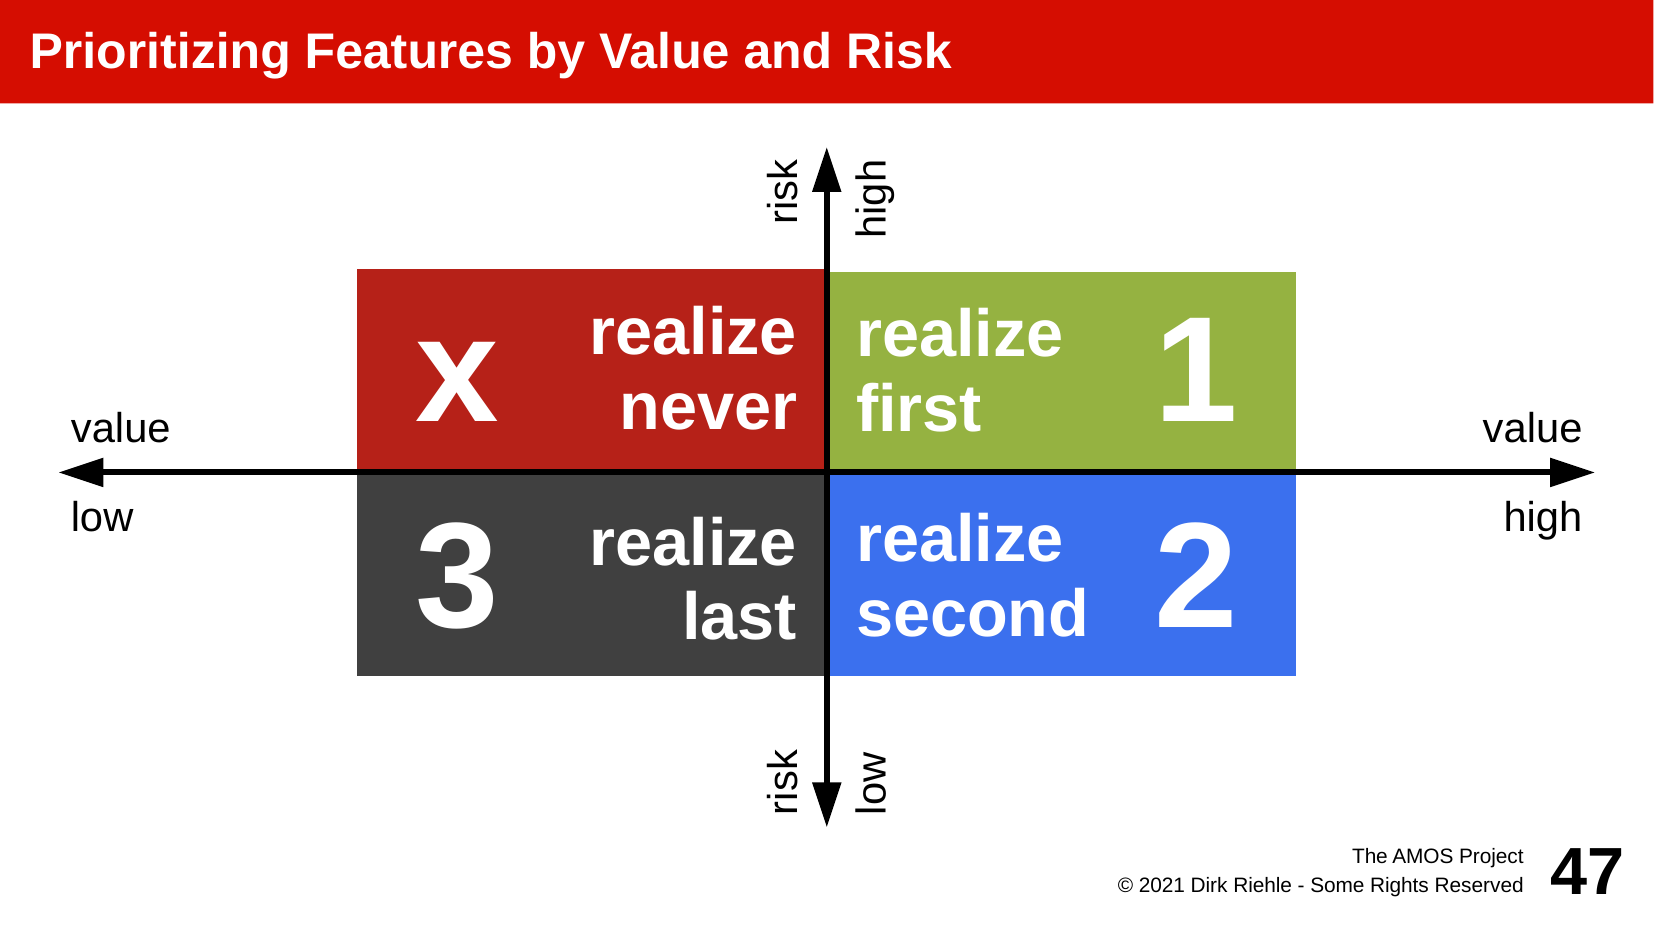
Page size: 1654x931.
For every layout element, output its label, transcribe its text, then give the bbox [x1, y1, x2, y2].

text_box realize last [531, 479, 827, 680]
text_box risk [738, 147, 826, 266]
text_box low [826, 708, 916, 827]
text_box risk [738, 708, 826, 827]
text_box value [59, 383, 237, 472]
text_box high [1417, 472, 1595, 562]
text_box realize never [562, 265, 824, 469]
text_box 3 [354, 475, 562, 680]
text_box realize second [830, 475, 1092, 680]
text_box low [59, 472, 237, 562]
text_box x [354, 265, 562, 469]
text_box high [826, 147, 916, 266]
text_box realize first [830, 268, 1092, 469]
text_box [562, 475, 824, 479]
title Prioritizing Features by Value and Risk [0, 0, 1654, 104]
text_box value [1417, 383, 1595, 472]
text_box 1 [1092, 265, 1300, 469]
text_box 2 [1092, 475, 1300, 680]
